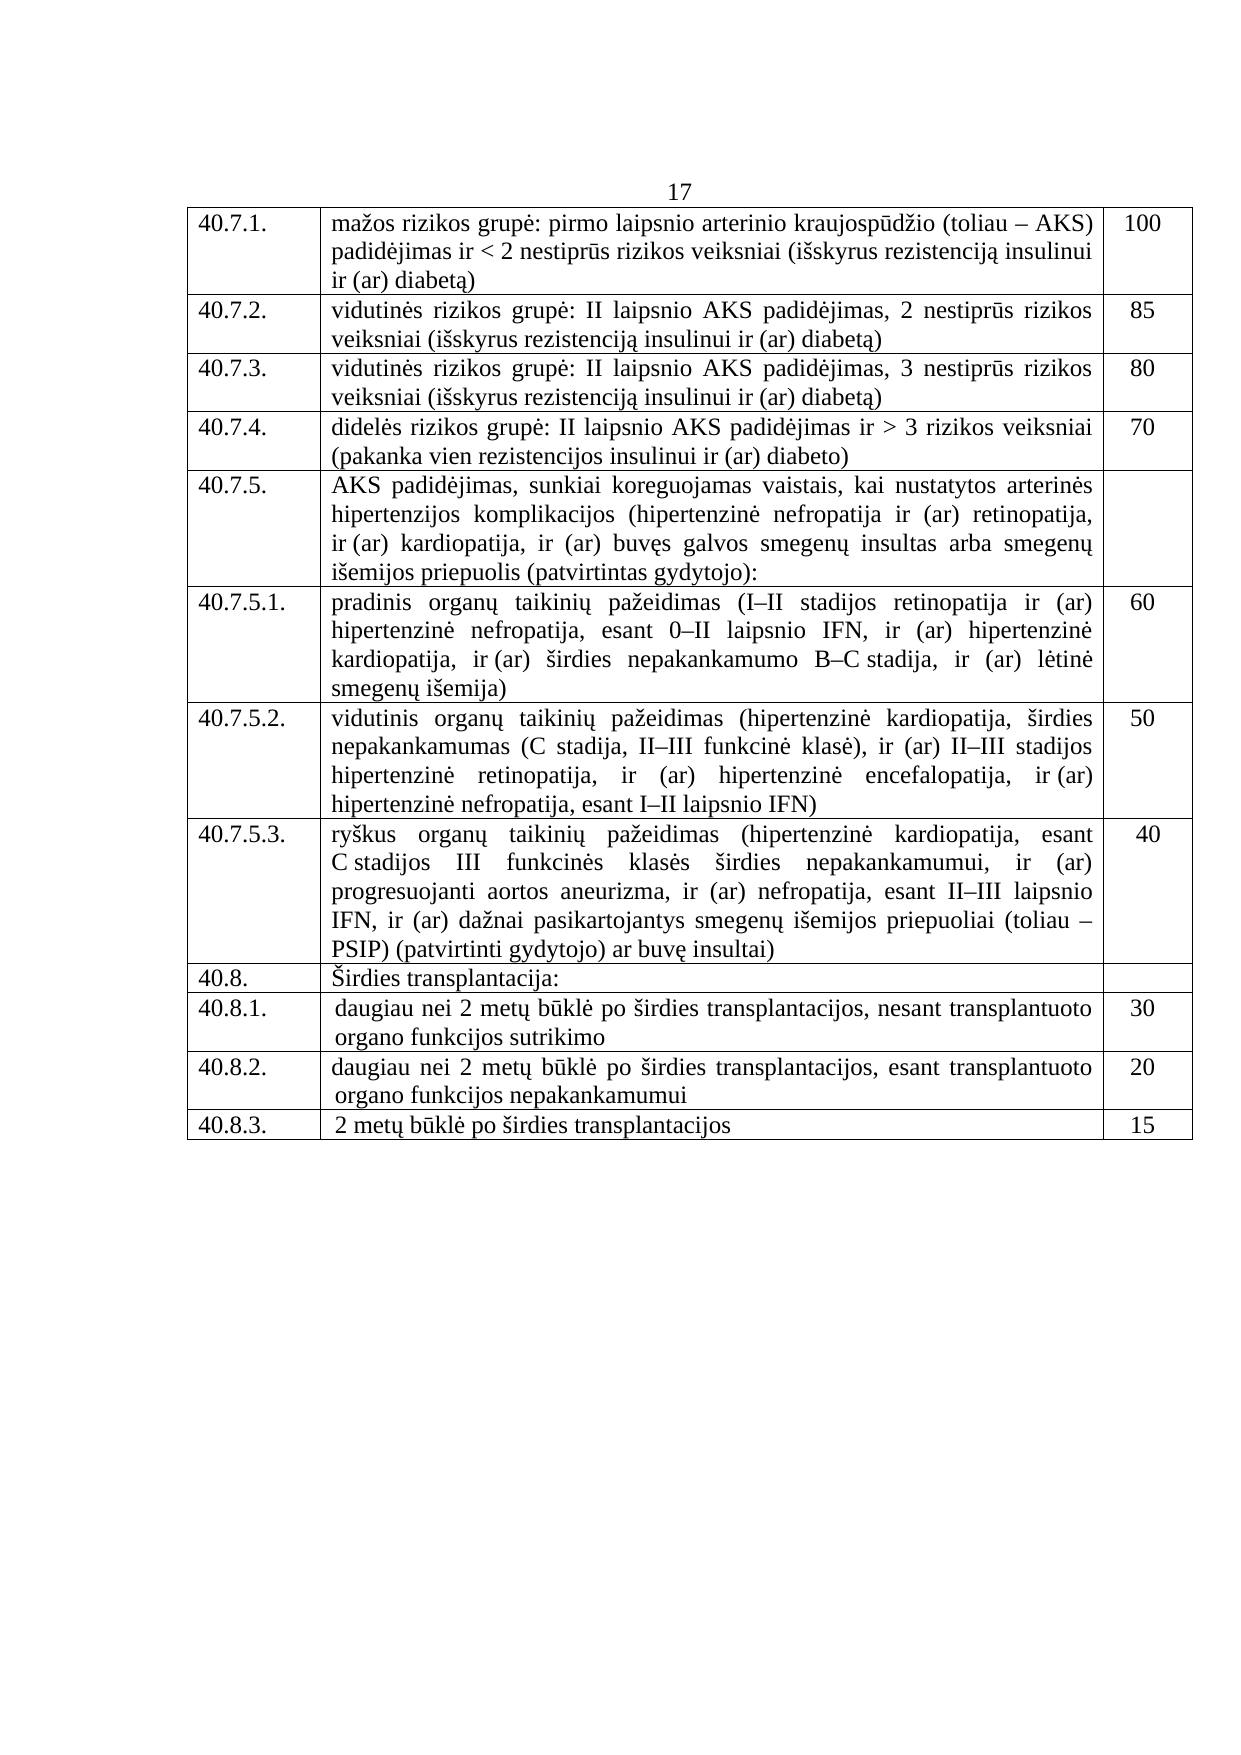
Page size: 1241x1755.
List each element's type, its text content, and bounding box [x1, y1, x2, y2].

table_cell 2 metų būklė po širdies transplantacijos [321, 1110, 1103, 1139]
table_cell 85 [1104, 295, 1192, 352]
table_cell 40.7.3. [188, 354, 320, 411]
table_cell 15 [1104, 1110, 1192, 1139]
table_cell 40.8.2. [188, 1052, 320, 1109]
table_cell [1104, 471, 1192, 586]
table_cell daugiau nei 2 metų būklė po širdies transplantacijos, nesant transplantuoto organo funkcijos sutrikimo [321, 993, 1103, 1051]
table_cell vidutinis organų taikinių pažeidimas (hipertenzinė kardiopatija, širdies nepakankamumas (C stadija, II–III funkcinė klasė), ir (ar) II–III stadijos hipertenzinė retinopatija, ir (ar) hipertenzinė encefalopatija, ir (ar) hipertenzinė nefropatija, esant I–II laipsnio IFN) [321, 703, 1103, 818]
table_cell 40.7.4. [188, 412, 320, 469]
table_cell daugiau nei 2 metų būklė po širdies transplantacijos, esant transplantuoto organo funkcijos nepakankamumui [321, 1052, 1103, 1109]
table_cell Širdies transplantacija: [321, 964, 1103, 992]
table_cell 40.7.1. [188, 208, 320, 294]
table_cell 30 [1104, 993, 1192, 1051]
table_cell 40.7.2. [188, 295, 320, 352]
table_cell vidutinės rizikos grupė: II laipsnio AKS padidėjimas, 3 nestiprūs rizikos veiksniai (išskyrus rezistenciją insulinui ir (ar) diabetą) [321, 354, 1103, 411]
table_cell 40.8.1. [188, 993, 320, 1051]
table_cell 40 [1104, 819, 1192, 962]
table_cell mažos rizikos grupė: pirmo laipsnio arterinio kraujospūdžio (toliau – AKS) padidėjimas ir < 2 nestiprūs rizikos veiksniai (išskyrus rezistenciją insulinui ir (ar) diabetą) [321, 208, 1103, 294]
table_cell 40.8.3. [188, 1110, 320, 1139]
table_cell 60 [1104, 587, 1192, 702]
table_cell 40.7.5.2. [188, 703, 320, 818]
table_cell ryškus organų taikinių pažeidimas (hipertenzinė kardiopatija, esant C stadijos III funkcinės klasės širdies nepakankamumui, ir (ar) progresuojanti aortos aneurizma, ir (ar) nefropatija, esant II–III laipsnio IFN, ir (ar) dažnai pasikartojantys smegenų išemijos priepuoliai (toliau – PSIP) (patvirtinti gydytojo) ar buvę insultai) [321, 819, 1103, 962]
table_cell 40.7.5. [188, 471, 320, 586]
table_cell 20 [1104, 1052, 1192, 1109]
table_cell pradinis organų taikinių pažeidimas (I–II stadijos retinopatija ir (ar) hipertenzinė nefropatija, esant 0–II laipsnio IFN, ir (ar) hipertenzinė kardiopatija, ir (ar) širdies nepakankamumo B–C stadija, ir (ar) lėtinė smegenų išemija) [321, 587, 1103, 702]
table_cell 80 [1104, 354, 1192, 411]
table_cell 40.7.5.3. [188, 819, 320, 962]
table_cell vidutinės rizikos grupė: II laipsnio AKS padidėjimas, 2 nestiprūs rizikos veiksniai (išskyrus rezistenciją insulinui ir (ar) diabetą) [321, 295, 1103, 352]
table_cell 40.7.5.1. [188, 587, 320, 702]
table_cell AKS padidėjimas, sunkiai koreguojamas vaistais, kai nustatytos arterinės hipertenzijos komplikacijos (hipertenzinė nefropatija ir (ar) retinopatija, ir (ar) kardiopatija, ir (ar) buvęs galvos smegenų insultas arba smegenų išemijos priepuolis (patvirtintas gydytojo): [321, 471, 1103, 586]
table_cell 100 [1104, 208, 1192, 294]
table_cell 50 [1104, 703, 1192, 818]
table_cell didelės rizikos grupė: II laipsnio AKS padidėjimas ir > 3 rizikos veiksniai (pakanka vien rezistencijos insulinui ir (ar) diabeto) [321, 412, 1103, 469]
table_cell 70 [1104, 412, 1192, 469]
table_cell 40.8. [188, 964, 320, 992]
table_cell [1104, 964, 1192, 992]
